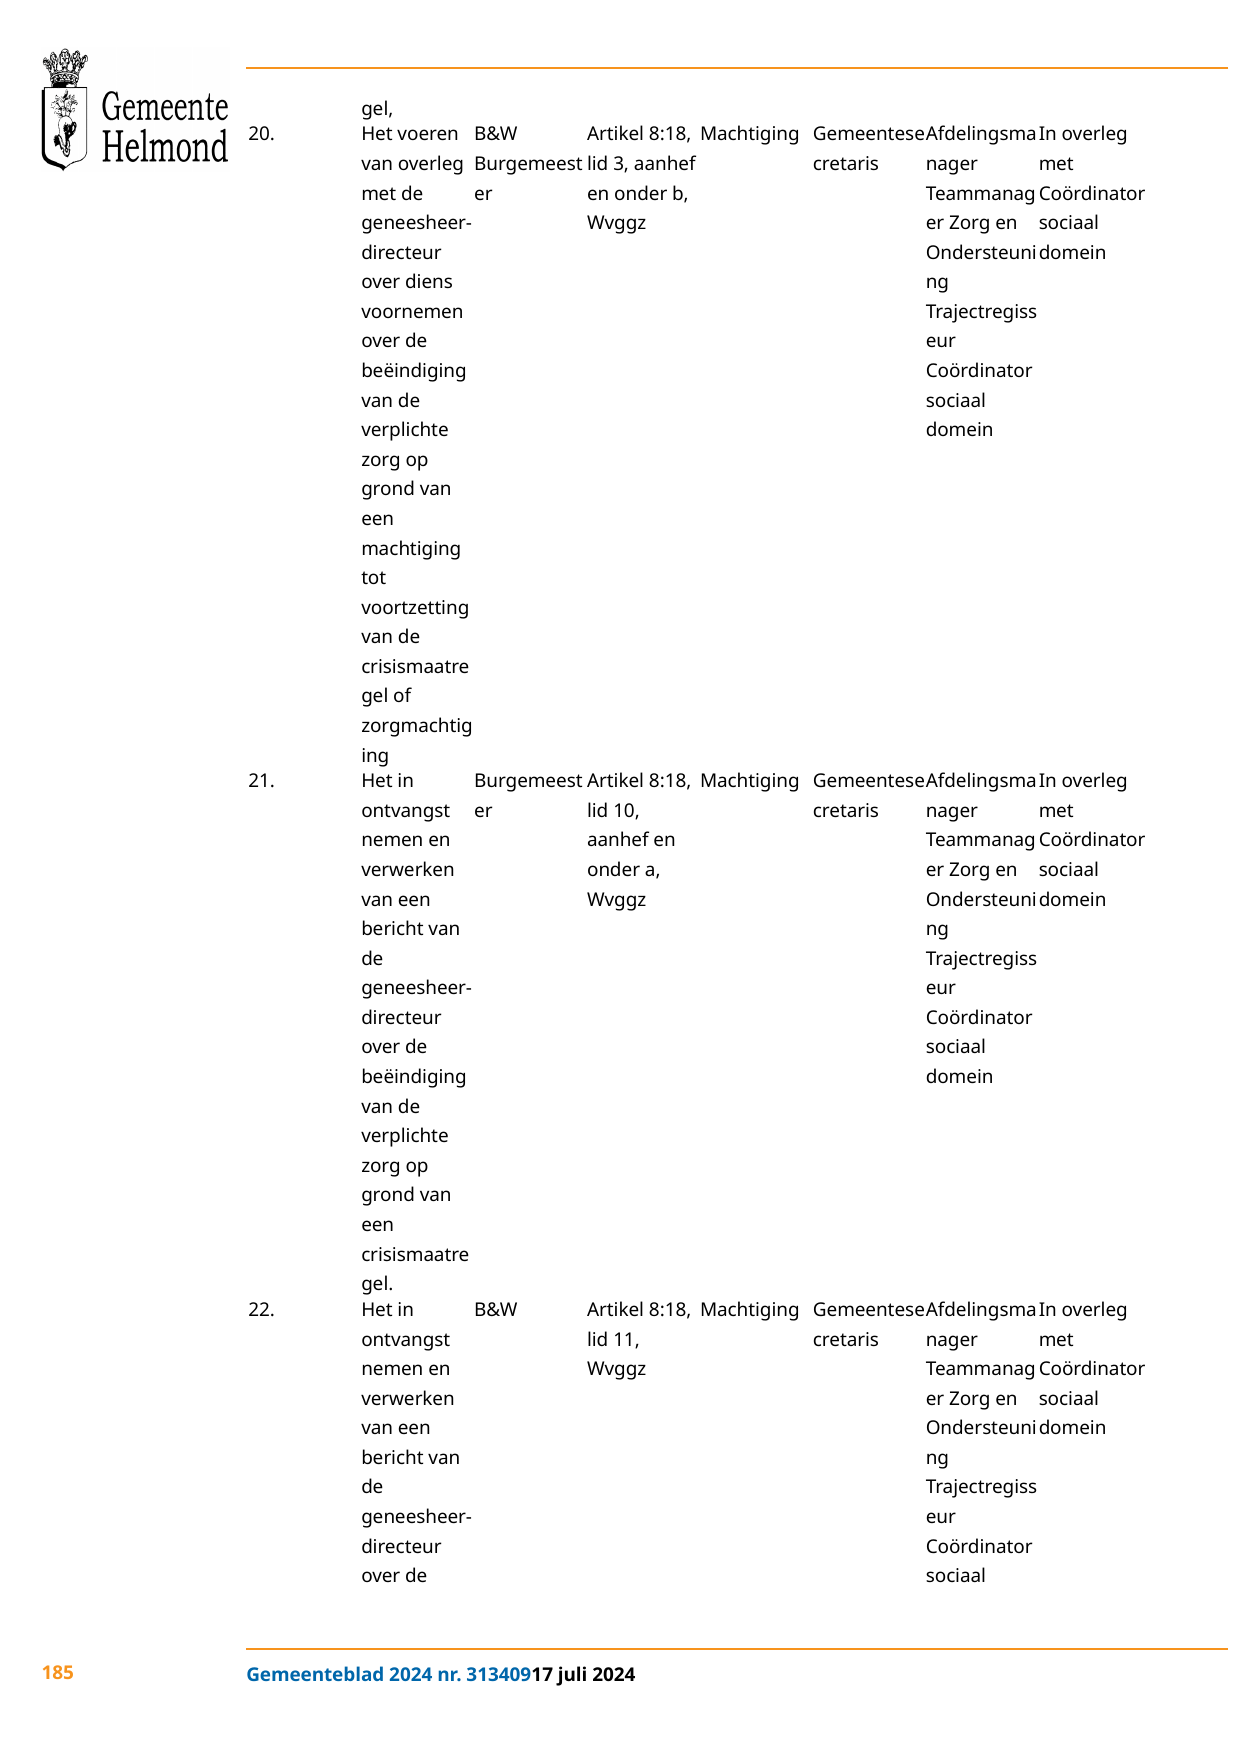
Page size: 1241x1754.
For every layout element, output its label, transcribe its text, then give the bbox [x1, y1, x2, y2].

table_cell Afdelingsmanager Teammanager Zorg en Ondersteuning Trajectregisseur Coördinator sociaal domein [926, 121, 1038, 767]
table_cell Artikel 8:18, lid 10, aanhef en onder a, Wvggz [587, 768, 700, 1296]
table_cell Machtiging [700, 768, 813, 1296]
table_cell Het voeren van overleg met de geneesheer-directeur over diens voornemen over de beëindiging van de verplichte zorg op grond van een machtiging tot voortzetting van de crisismaatregel of zorgmachtiging [361, 121, 474, 767]
table_cell 22. [248, 1296, 361, 1588]
picture [41, 47, 231, 172]
table_cell 20. [248, 121, 361, 767]
table_cell In overleg met Coördinator sociaal domein [1039, 121, 1152, 767]
table_cell Machtiging [700, 121, 813, 767]
table_cell Burgemeester [474, 768, 587, 1296]
table_cell [474, 95, 587, 121]
table_cell Afdelingsmanager Teammanager Zorg en Ondersteuning Trajectregisseur Coördinator sociaal [926, 1296, 1038, 1588]
table_cell Gemeentesecretaris [813, 121, 926, 767]
table_cell In overleg met Coördinator sociaal domein [1039, 768, 1152, 1296]
table_cell Gemeentesecretaris [813, 1296, 926, 1588]
table_cell Afdelingsmanager Teammanager Zorg en Ondersteuning Trajectregisseur Coördinator sociaal domein [926, 768, 1038, 1296]
table_cell [926, 95, 1038, 121]
table_cell Gemeentesecretaris [813, 768, 926, 1296]
table_cell Het in ontvangst nemen en verwerken van een bericht van de geneesheer-directeur over de [361, 1296, 474, 1588]
table_cell In overleg met Coördinator sociaal domein [1039, 1296, 1152, 1588]
table_cell B&W Burgemeester [474, 121, 587, 767]
table_cell [587, 95, 700, 121]
table_cell B&W [474, 1296, 587, 1588]
table_cell Artikel 8:18, lid 11, Wvggz [587, 1296, 700, 1588]
table_cell gel, [361, 95, 474, 121]
table_cell Artikel 8:18, lid 3, aanhef en onder b, Wvggz [587, 121, 700, 767]
table_cell [1039, 95, 1152, 121]
table_cell [813, 95, 926, 121]
table_cell Het in ontvangst nemen en verwerken van een bericht van de geneesheer-directeur over de beëindiging van de verplichte zorg op grond van een crisismaatregel. [361, 768, 474, 1296]
table_cell [700, 95, 813, 121]
table_cell [248, 95, 361, 121]
table_cell 21. [248, 768, 361, 1296]
table_cell Machtiging [700, 1296, 813, 1588]
